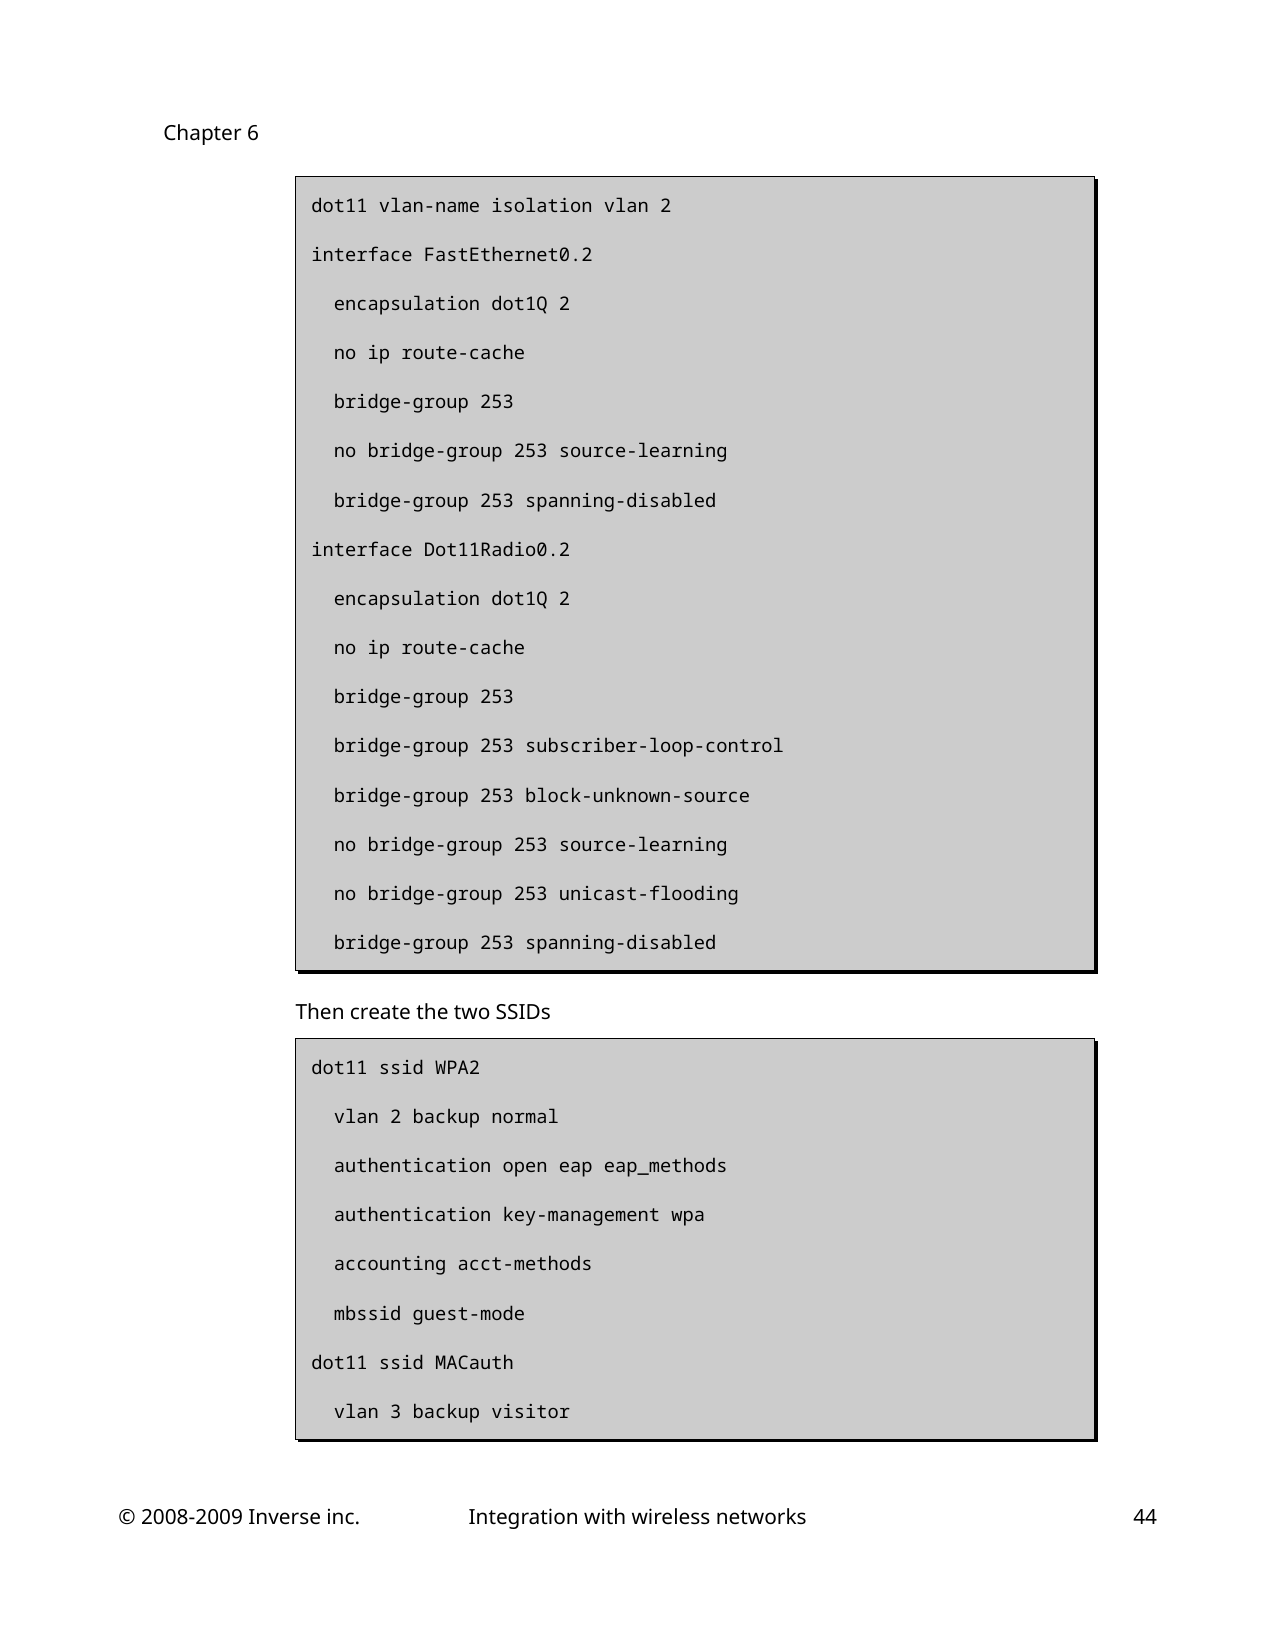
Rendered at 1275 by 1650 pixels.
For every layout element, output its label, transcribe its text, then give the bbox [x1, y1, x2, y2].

text dot11 ssid WPA2 [296, 1039, 1094, 1079]
text vlan 3 backup visitor [296, 1382, 1094, 1439]
text bridge-group 253 subscriber-loop-control [296, 717, 1094, 758]
text bridge-group 253 [296, 668, 1094, 709]
text authentication key-management wpa [296, 1186, 1094, 1227]
text no bridge-group 253 source-learning [296, 815, 1094, 857]
text bridge-group 253 block-unknown-source [296, 766, 1094, 807]
text encapsulation dot1Q 2 [296, 569, 1094, 611]
text no bridge-group 253 source-learning [296, 422, 1094, 463]
text interface FastEthernet0.2 [296, 225, 1094, 267]
text vlan 2 backup normal [296, 1087, 1094, 1129]
text authentication open eap eap_methods [296, 1137, 1094, 1178]
text no bridge-group 253 unicast-flooding [296, 864, 1094, 906]
text bridge-group 253 [296, 373, 1094, 414]
text no ip route-cache [296, 618, 1094, 660]
text bridge-group 253 spanning-disabled [296, 471, 1094, 512]
text no ip route-cache [296, 323, 1094, 365]
text interface Dot11Radio0.2 [296, 520, 1094, 562]
text dot11 vlan-name isolation vlan 2 [296, 177, 1094, 217]
text Then create the two SSIDs [295, 997, 1157, 1026]
text encapsulation dot1Q 2 [296, 274, 1094, 316]
text bridge-group 253 spanning-disabled [296, 913, 1094, 970]
text dot11 ssid MACauth [296, 1333, 1094, 1374]
text mbssid guest-mode [296, 1284, 1094, 1325]
text accounting acct-methods [296, 1235, 1094, 1276]
